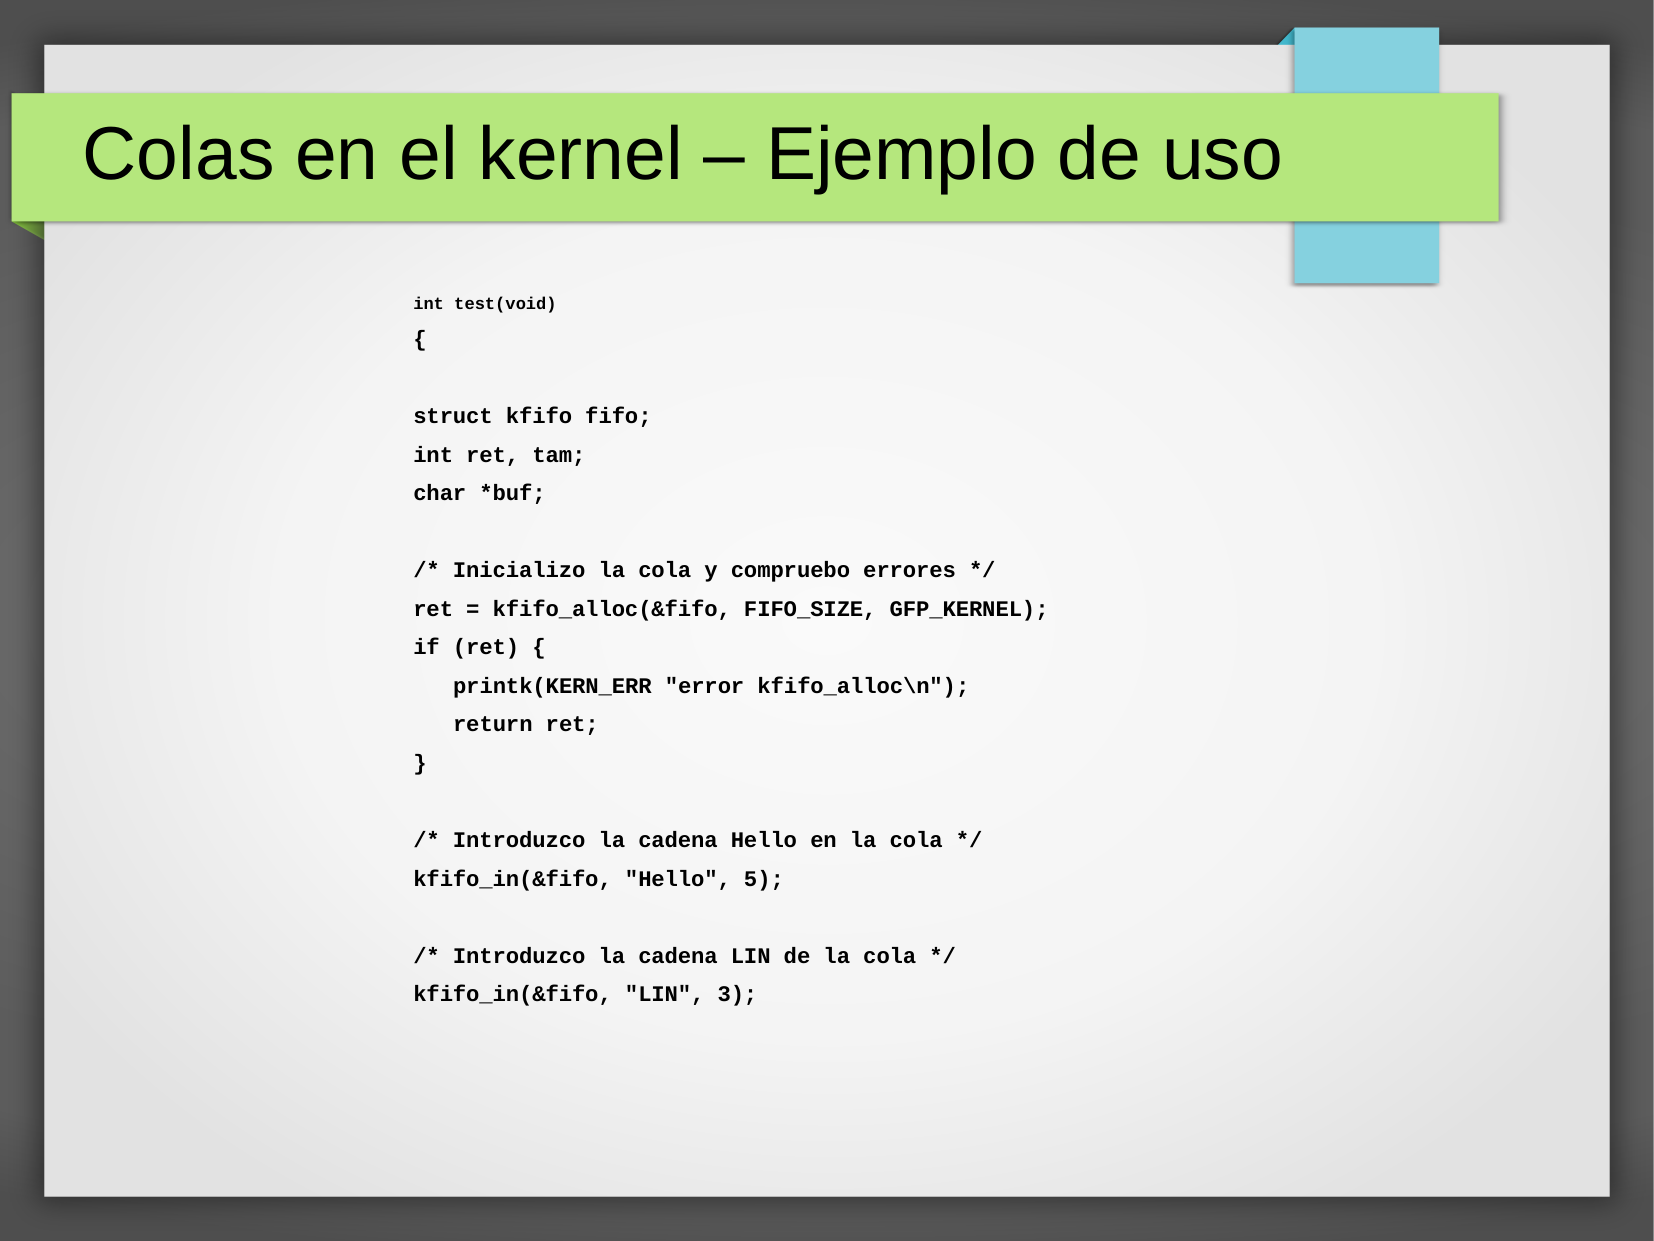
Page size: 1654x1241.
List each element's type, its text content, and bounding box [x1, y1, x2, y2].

title Colas en el kernel – Ejemplo de uso [82, 69, 1465, 238]
list int test(void) { struct kfifo fifo; int ret, tam; char *buf; /* Inicializo la cola y compruebo errores */ ret = kfifo_alloc(&fifo, FIFO_SIZE, GFP_KERNEL); if (ret) { printk(KERN_ERR "error kfifo_alloc\n"); return ret; } /* Introduzco la cadena Hello en la cola */ kfifo_in(&fifo, "Hello", 5); /* Introduzco la cadena LIN de la cola */ kfifo_in(&fifo, "LIN", 3); [413, 295, 1111, 1015]
picture [0, 0, 1654, 1241]
